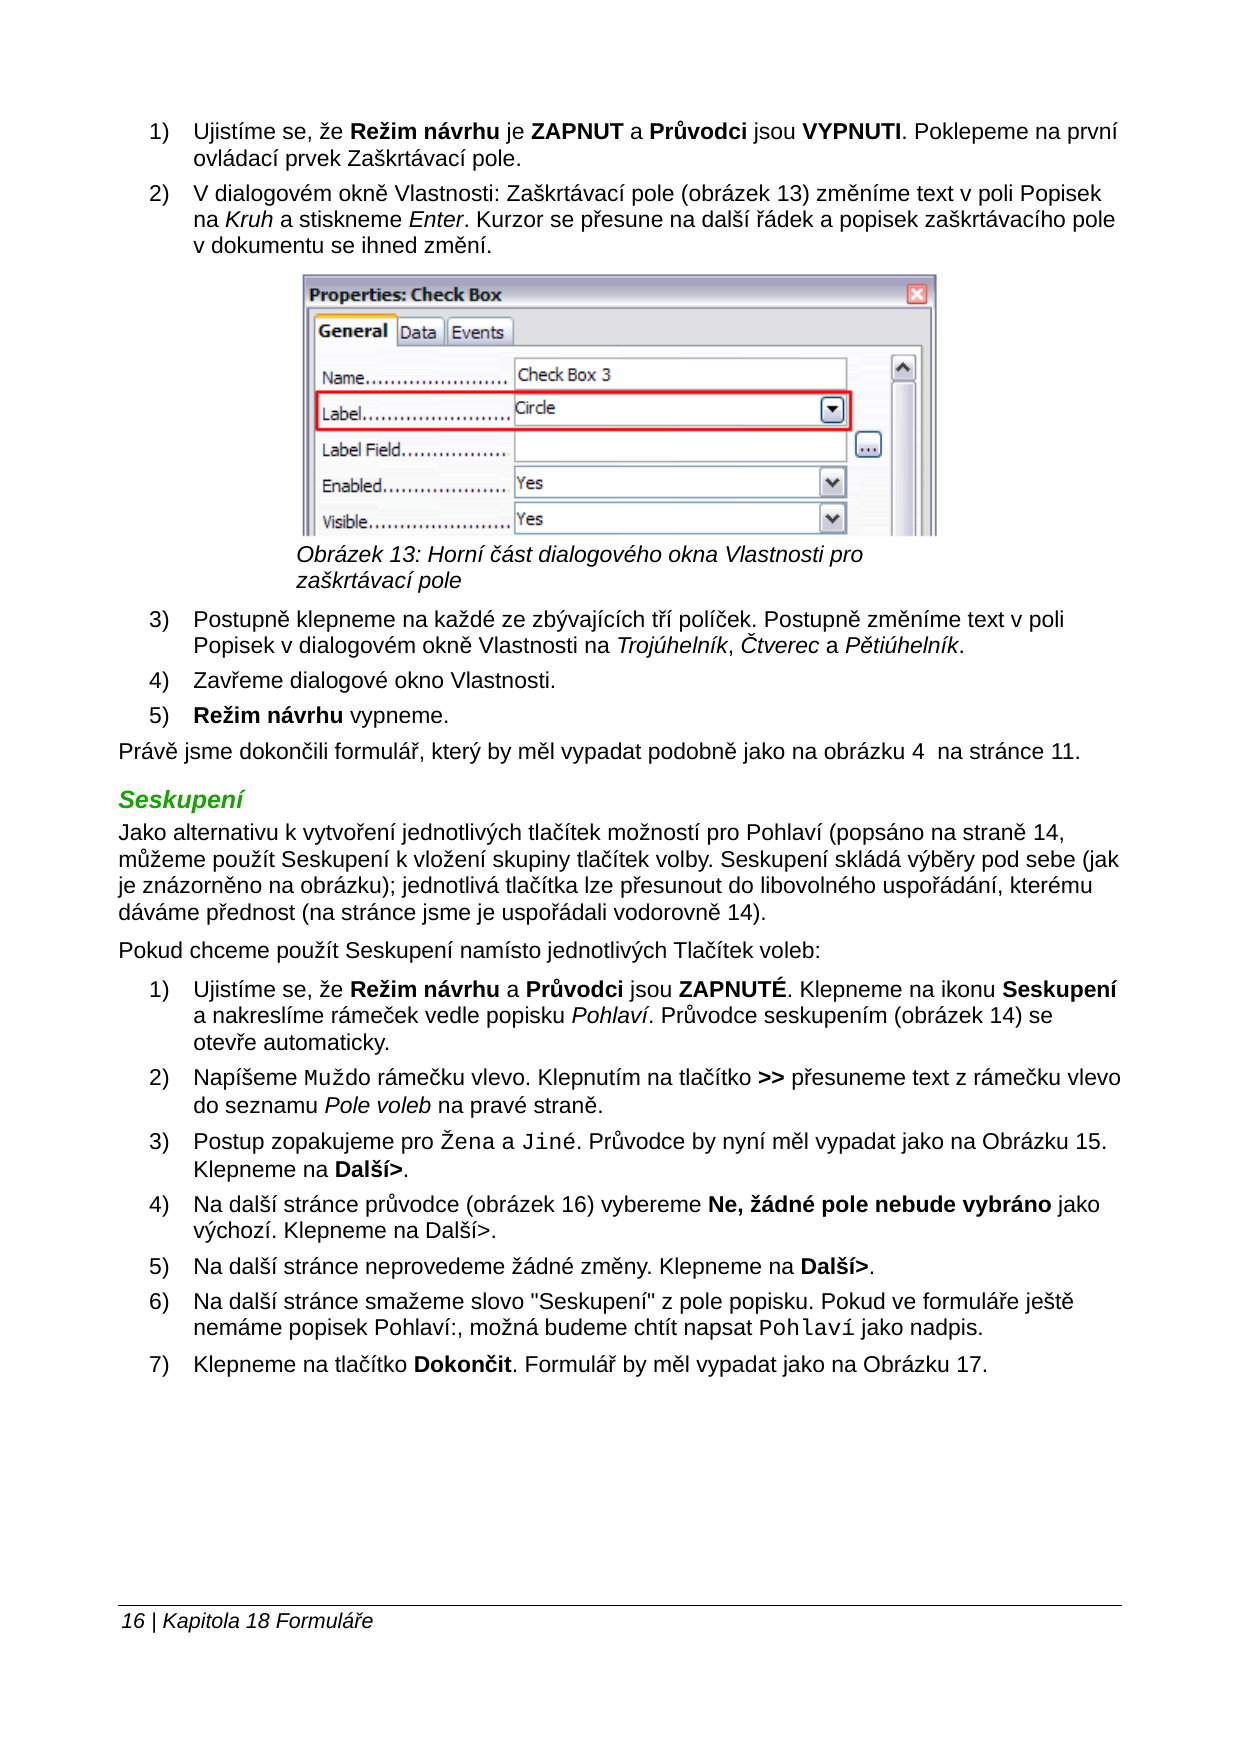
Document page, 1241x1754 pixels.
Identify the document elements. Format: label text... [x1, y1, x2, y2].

text Právě jsme dokončili formulář, který by měl vypadat podobně jako na obrázku 4 na stránce 10. [118, 738, 1122, 764]
list Napíšeme Muždo rámečku vlevo. Klepnutím na tlačítko >> přesuneme text z rámečku vlevo do seznamu Pole voleb na pravé straně. [169, 1064, 1122, 1119]
list Na další stránce neprovedeme žádné změny. Klepneme na Další>. [169, 1253, 1122, 1279]
text Obrázek 13: Horní část dialogového okna Vlastnosti pro zaškrtávací pole [296, 538, 944, 594]
list Na další stránce průvodce (obrázek 16) vybereme Ne, žádné pole nebude vybráno jako výchozí. Klepneme na Další>. [169, 1191, 1122, 1244]
text Jako alternativu k vytvoření jednotlivých tlačítek možností pro Pohlaví (popsáno na straně 12, můžeme použít Seskupení k vložení skupiny tlačítek volby. Seskupení skládá výběry pod sebe (jak je znázorněno na obrázku); jednotlivá tlačítka lze přesunout do libovolného uspořádání, kterému dáváme přednost (na stránce jsme je uspořádali vodorovně 12). [118, 819, 1122, 925]
list Režim návrhu vypneme. [169, 702, 1122, 729]
list Ujistíme se, že Režim návrhu je ZAPNUT a Průvodci jsou VYPNUTI. Poklepeme na první ovládací prvek Zaškrtávací pole. [169, 118, 1122, 171]
list Klepneme na tlačítko Dokončit. Formulář by měl vypadat jako na Obrázku 17. [169, 1351, 1122, 1378]
picture [300, 270, 940, 541]
list Postup zopakujeme pro Žena a Jiné. Průvodce by nyní měl vypadat jako na Obrázku 15. Klepneme na Další>. [169, 1128, 1122, 1182]
list Postupně klepneme na každé ze zbývajících tří políček. Postupně změníme text v poli Popisek v dialogovém okně Vlastnosti na Trojúhelník, Čtverec a Pětiúhelník. [169, 606, 1122, 658]
list Na další stránce smažeme slovo "Seskupení" z pole popisku. Pokud ve formuláře ještě nemáme popisek Pohlaví:, možná budeme chtít napsat Pohlaví jako nadpis. [169, 1288, 1122, 1343]
list Ujistíme se, že Režim návrhu a Průvodci jsou ZAPNUTÉ. Klepneme na ikonu Seskupení a nakreslíme rámeček vedle popisku Pohlaví. Průvodce seskupením (obrázek 14) se otevře automaticky. [169, 976, 1122, 1055]
text Pokud chceme použít Seskupení namísto jednotlivých Tlačítek voleb: [118, 937, 1122, 964]
list V dialogovém okně Vlastnosti: Zaškrtávací pole (obrázek 13) změníme text v poli Popisek na Kruh a stiskneme Enter. Kurzor se přesune na další řádek a popisek zaškrtávacího pole v dokumentu se ihned změní. [169, 180, 1122, 259]
subtitle Seskupení [118, 785, 1122, 813]
list Zavřeme dialogové okno Vlastnosti. [169, 667, 1122, 694]
